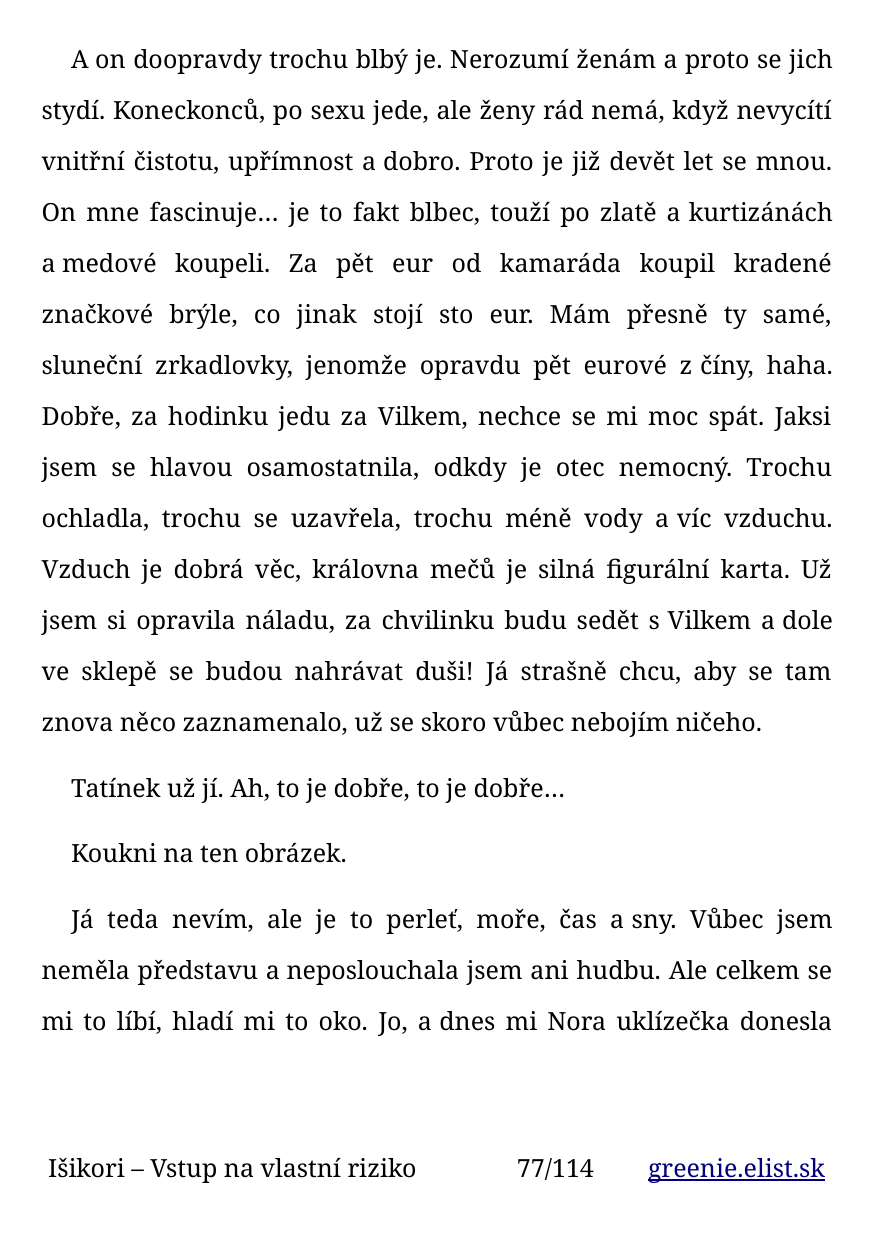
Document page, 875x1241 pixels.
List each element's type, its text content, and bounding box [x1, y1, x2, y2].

text Já teda nevím, ale je to perleť, moře, čas a sny. Vůbec jsem neměla představu a neposlouchala jsem ani hudbu. Ale celkem se mi to líbí, hladí mi to oko. Jo, a dnes mi Nora uklízečka donesla [41, 902, 833, 1038]
text Tatínek už jí. Ah, to je dobře, to je dobře… [41, 771, 833, 804]
text A on doopravdy trochu blbý je. Nerozumí ženám a proto se jich stydí. Koneckonců, po sexu jede, ale ženy rád nemá, když nevycítí vnitřní čistotu, upřímnost a dobro. Proto je již devět let se mnou. On mne fascinuje… je to fakt blbec, touží po zlatě a kurtizánách a medové koupeli. Za pět eur od kamaráda koupil kradené značkové brýle, co jinak stojí sto eur. Mám přesně ty samé, sluneční zrkadlovky, jenomže opravdu pět eurové z číny, haha. Dobře, za hodinku jedu za Vilkem, nechce se mi moc spát. Jaksi jsem se hlavou osamostatnila, odkdy je otec nemocný. Trochu ochladla, trochu se uzavřela, trochu méně vody a víc vzduchu. Vzduch je dobrá věc, královna mečů je silná figurální karta. Už jsem si opravila náladu, za chvilinku budu sedět s Vilkem a dole ve sklepě se budou nahrávat duši! Já strašně chcu, aby se tam znova něco zaznamenalo, už se skoro vůbec nebojím ničeho. [41, 41, 833, 739]
text Koukni na ten obrázek. [41, 836, 833, 870]
